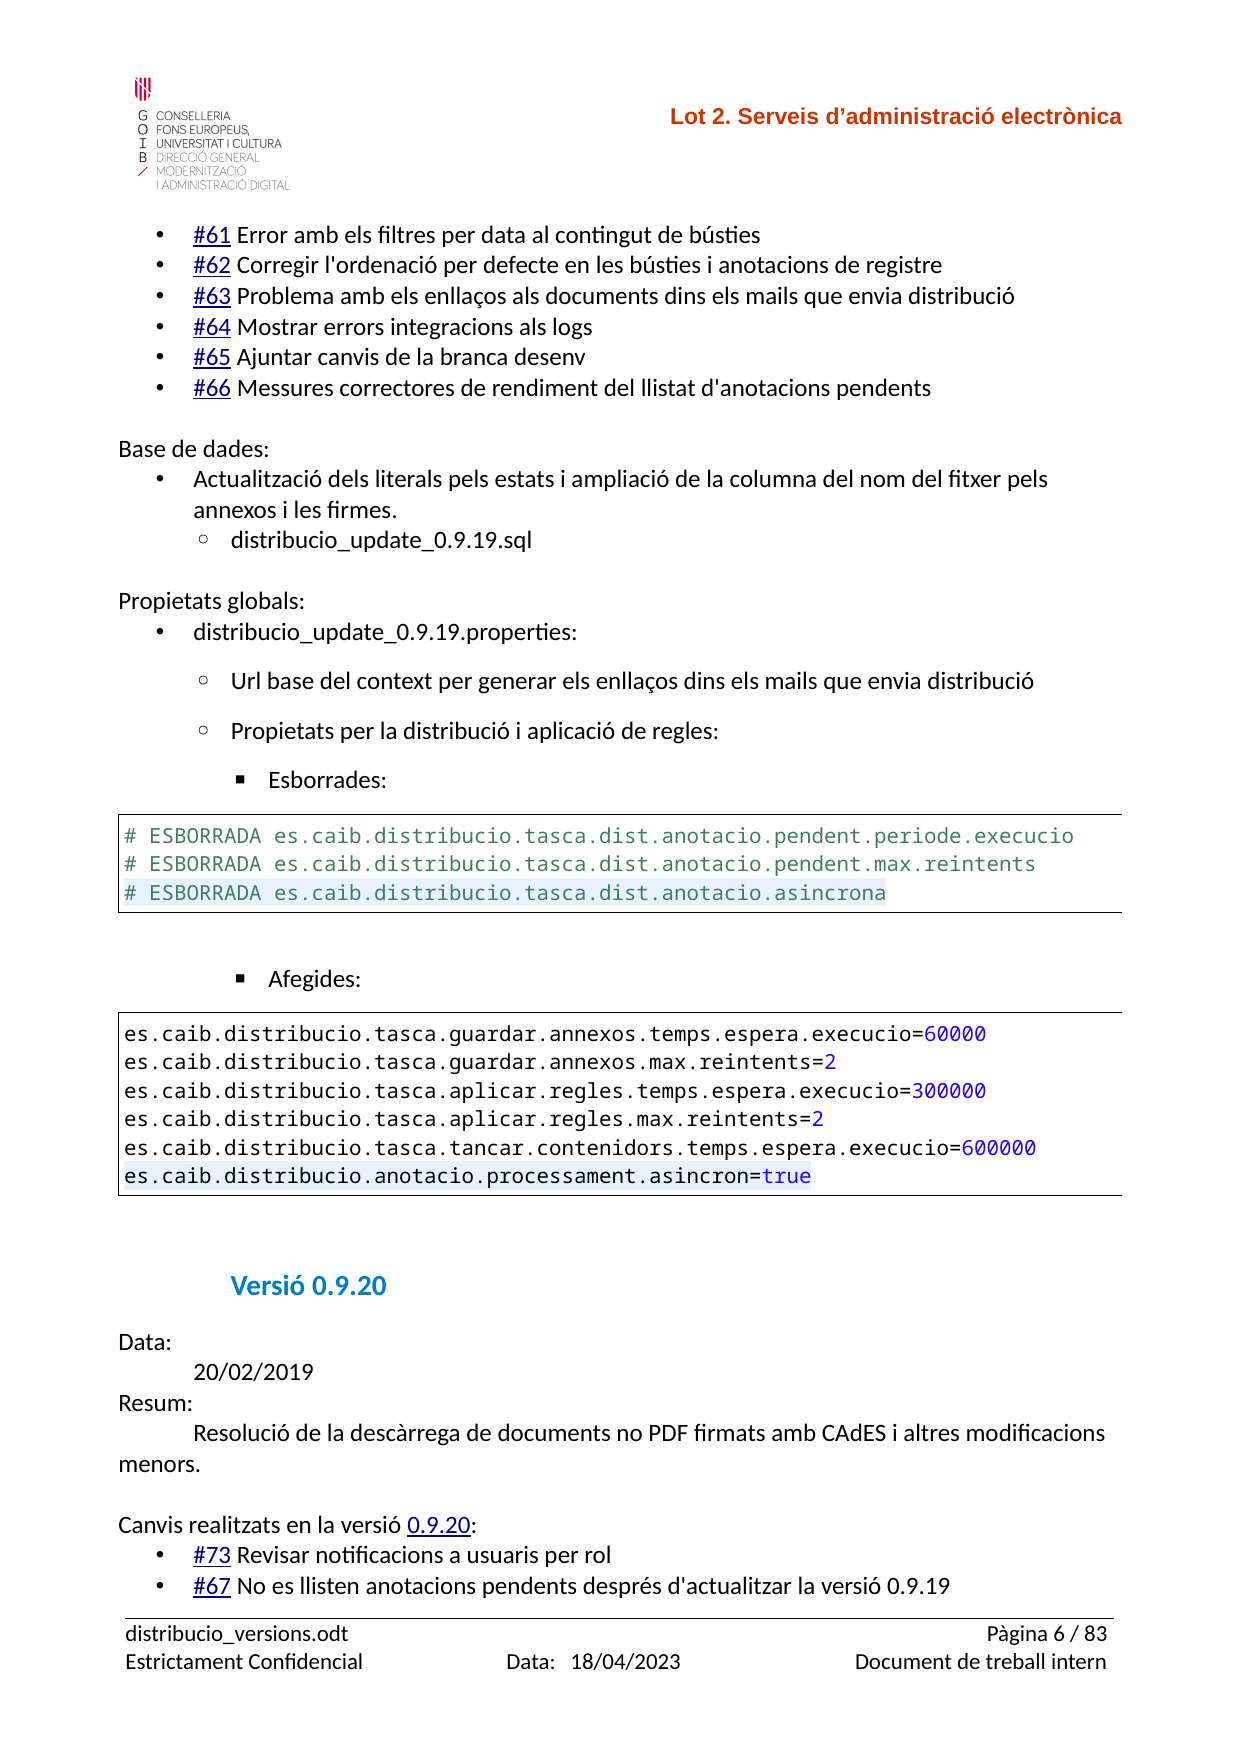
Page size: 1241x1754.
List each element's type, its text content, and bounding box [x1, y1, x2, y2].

list Propietats per la distribució i aplicació de regles: [193, 715, 1122, 746]
list Url base del context per generar els enllaços dins els mails que envia distribució [193, 666, 1122, 696]
list #62 Corregir l'ordenació per defecte en les bústies i anotacions de registre [156, 250, 1122, 280]
list #67 No es llisten anotacions pendents després d'actualitzar la versió 0.9.19 [156, 1570, 1122, 1601]
text Propietats globals: [118, 585, 1122, 616]
list Actualització dels literals pels estats i ampliació de la columna del nom del fitxer pels annexos i les firmes. [156, 463, 1122, 524]
picture [126, 70, 299, 197]
list #65 Ajuntar canvis de la branca desenv [156, 341, 1122, 372]
text Resum: [118, 1387, 1122, 1417]
list Afegides: [231, 963, 1122, 993]
text Resolució de la descàrrega de documents no PDF firmats amb CAdES i altres modificacions menors. [118, 1417, 1122, 1478]
table_header # ESBORRADA es.caib.distribucio.tasca.dist.anotacio.pendent.periode.execucio # ESBORRADA es.caib.distribucio.tasca.dist.anotacio.pendent.max.reintents # ESBORRADA es.caib.distribucio.tasca.dist.anotacio.asincrona [119, 815, 1122, 912]
list #73 Revisar notificacions a usuaris per rol [156, 1539, 1122, 1570]
list Esborrades: [231, 765, 1122, 795]
text Data: [118, 1326, 1122, 1356]
list #61 Error amb els filtres per data al contingut de bústies [156, 219, 1122, 250]
list distribucio_update_0.9.19.properties: [156, 616, 1122, 646]
text 20/02/2019 [118, 1356, 1122, 1387]
text Canvis realitzats en la versió 0.9.20: [118, 1509, 1122, 1539]
table_header es.caib.distribucio.tasca.guardar.annexos.temps.espera.execucio=60000 es.caib.distribucio.tasca.guardar.annexos.max.reintents=2 es.caib.distribucio.tasca.aplicar.regles.temps.espera.execucio=300000 es.caib.distribucio.tasca.aplicar.regles.max.reintents=2 es.caib.distribucio.tasca.tancar.contenidors.temps.espera.execucio=600000 es.caib.distribucio.anotacio.processament.asincron=true [119, 1013, 1122, 1195]
list #66 Messures correctores de rendiment del llistat d'anotacions pendents [156, 372, 1122, 402]
list #63 Problema amb els enllaços als documents dins els mails que envia distribució [156, 280, 1122, 311]
list distribucio_update_0.9.19.sql [193, 524, 1122, 555]
subtitle Versió 0.9.20 [153, 1267, 1122, 1302]
list #64 Mostrar errors integracions als logs [156, 311, 1122, 341]
text Base de dades: [118, 433, 1122, 463]
